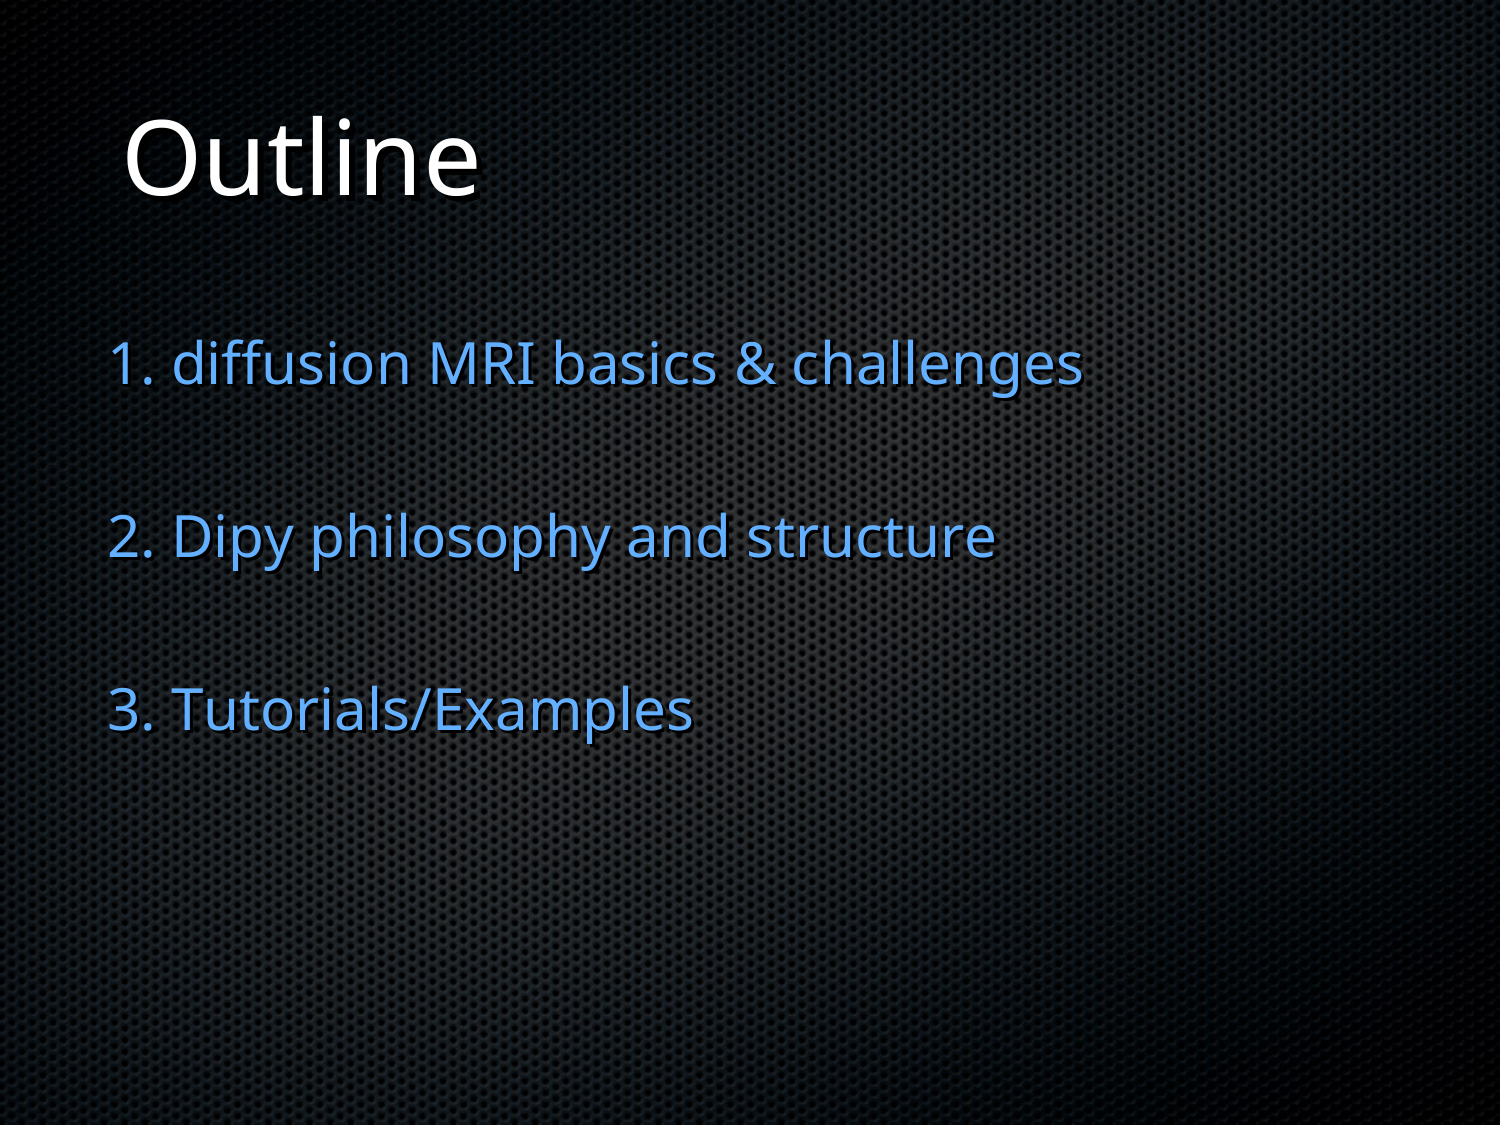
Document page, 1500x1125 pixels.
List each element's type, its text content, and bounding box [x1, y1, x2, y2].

picture [0, 0, 1500, 1125]
title Outline [113, 75, 1418, 225]
list 1. diffusion MRI basics & challenges 2. Dipy philosophy and structure 3. Tutorials/Examples [98, 317, 1404, 971]
